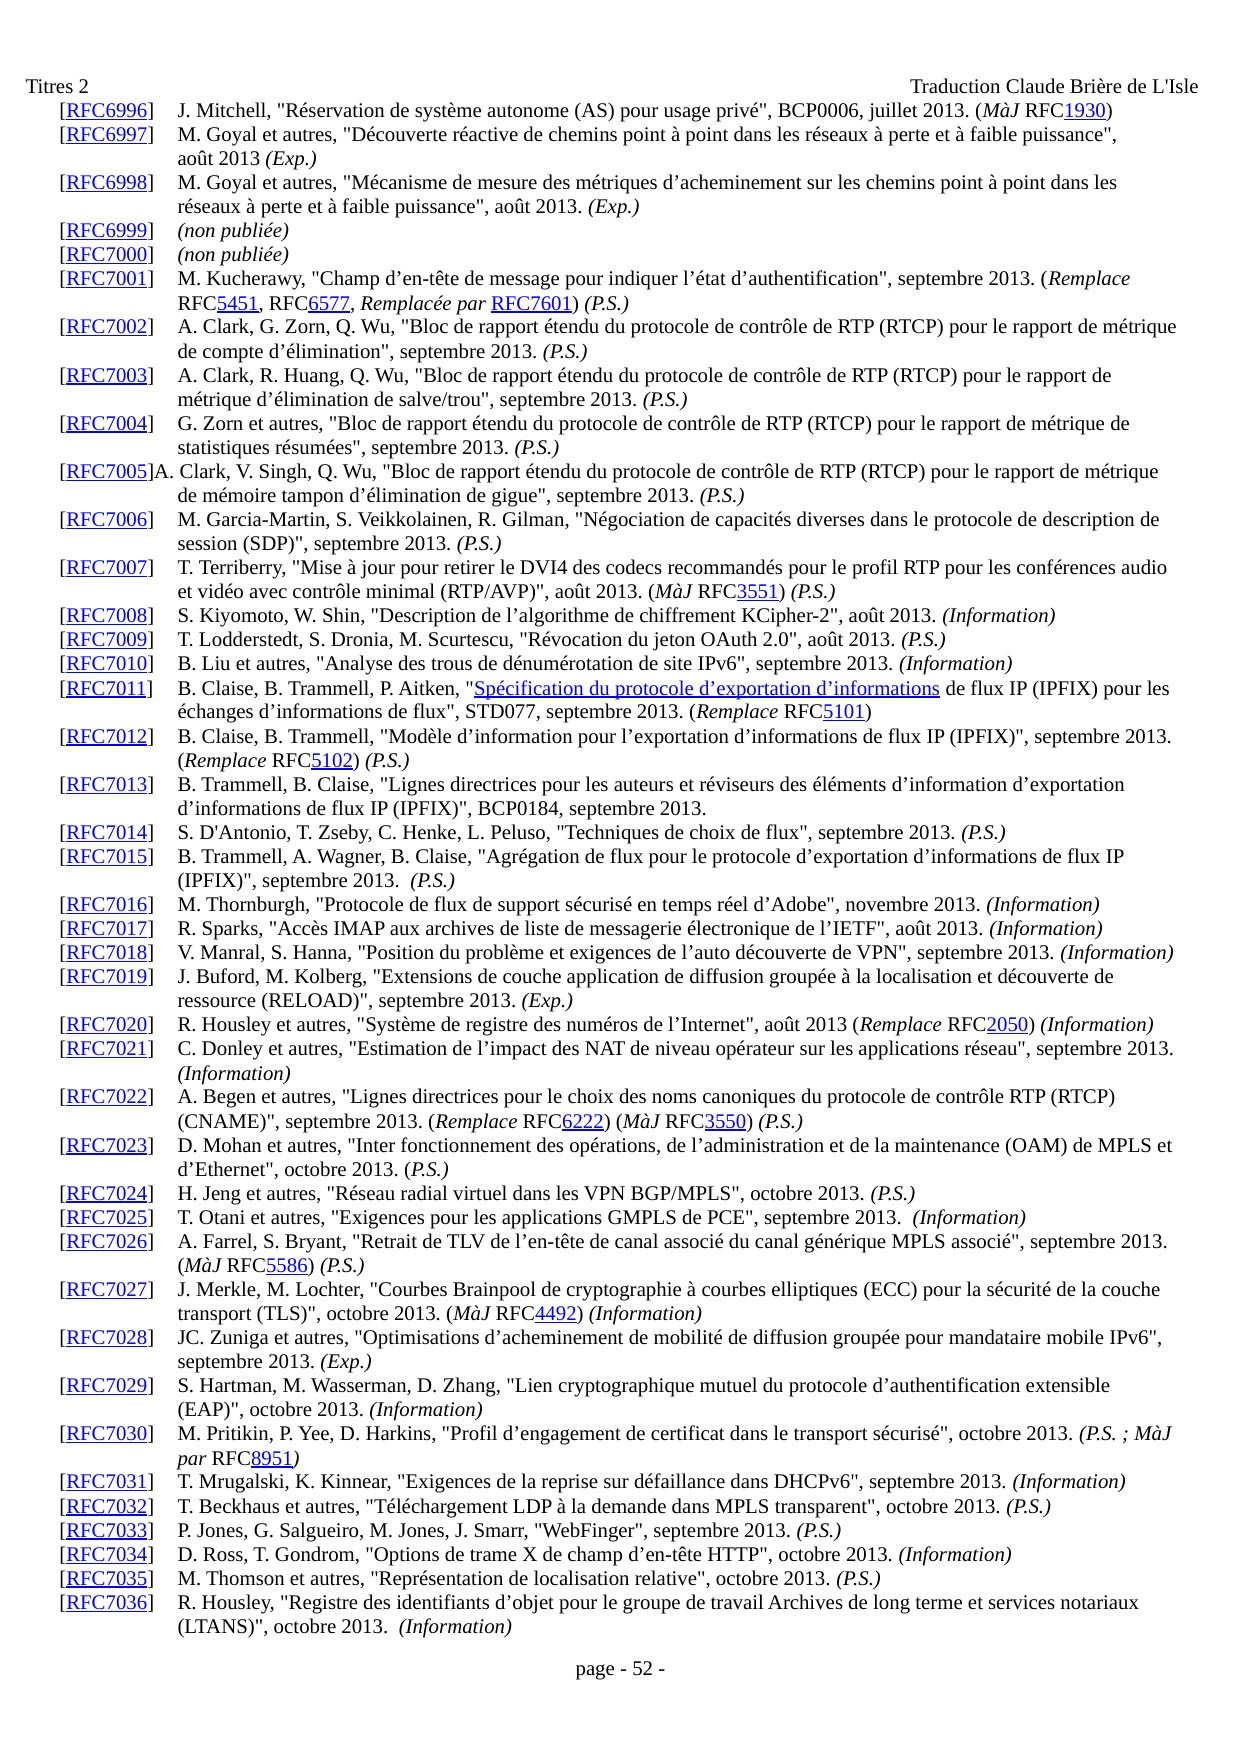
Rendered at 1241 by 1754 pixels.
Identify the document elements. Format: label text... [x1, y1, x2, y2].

text [RFC7018] V. Manral, S. Hanna, "Position du problème et exigences de l’auto découverte de VPN", septembre 2013. (Information) [59, 940, 1181, 964]
text [RFC7016] M. Thornburgh, "Protocole de flux de support sécurisé en temps réel d’Adobe", novembre 2013. (Information) [59, 892, 1181, 916]
text [RFC7031] T. Mrugalski, K. Kinnear, "Exigences de la reprise sur défaillance dans DHCPv6", septembre 2013. (Information) [59, 1469, 1181, 1493]
text [RFC7007] T. Terriberry, "Mise à jour pour retirer le DVI4 des codecs recommandés pour le profil RTP pour les conférences audio et vidéo avec contrôle minimal (RTP/AVP)", août 2013. (MàJ RFC3551) (P.S.) [59, 555, 1181, 603]
text [RFC7030] M. Pritikin, P. Yee, D. Harkins, "Profil d’engagement de certificat dans le transport sécurisé", octobre 2013. (P.S. ; MàJ par RFC8951) [59, 1421, 1181, 1469]
text [RFC7014] S. D'Antonio, T. Zseby, C. Henke, L. Peluso, "Techniques de choix de flux", septembre 2013. (P.S.) [59, 820, 1181, 844]
text [RFC7022] A. Begen et autres, "Lignes directrices pour le choix des noms canoniques du protocole de contrôle RTP (RTCP)(CNAME)", septembre 2013. (Remplace RFC6222) (MàJ RFC3550) (P.S.) [59, 1084, 1181, 1133]
text [RFC7033] P. Jones, G. Salgueiro, M. Jones, J. Smarr, "WebFinger", septembre 2013. (P.S.) [59, 1518, 1181, 1542]
text [RFC7025] T. Otani et autres, "Exigences pour les applications GMPLS de PCE", septembre 2013. (Information) [59, 1205, 1181, 1229]
text [RFC7004] G. Zorn et autres, "Bloc de rapport étendu du protocole de contrôle de RTP (RTCP) pour le rapport de métrique de statistiques résumées", septembre 2013. (P.S.) [59, 411, 1181, 459]
text [RFC7000] (non publiée) [59, 242, 1181, 266]
text [RFC6997] M. Goyal et autres, "Découverte réactive de chemins point à point dans les réseaux à perte et à faible puissance", août 2013 (Exp.) [59, 122, 1181, 170]
text [RFC7009] T. Lodderstedt, S. Dronia, M. Scurtescu, "Révocation du jeton OAuth 2.0", août 2013. (P.S.) [59, 627, 1181, 651]
text [RFC7036] R. Housley, "Registre des identifiants d’objet pour le groupe de travail Archives de long terme et services notariaux (LTANS)", octobre 2013. (Information) [59, 1590, 1181, 1638]
text [RFC7019] J. Buford, M. Kolberg, "Extensions de couche application de diffusion groupée à la localisation et découverte de ressource (RELOAD)", septembre 2013. (Exp.) [59, 964, 1181, 1012]
text [RFC7024] H. Jeng et autres, "Réseau radial virtuel dans les VPN BGP/MPLS", octobre 2013. (P.S.) [59, 1181, 1181, 1205]
text [RFC7017] R. Sparks, "Accès IMAP aux archives de liste de messagerie électronique de l’IETF", août 2013. (Information) [59, 916, 1181, 940]
text [RFC7008] S. Kiyomoto, W. Shin, "Description de l’algorithme de chiffrement KCipher-2", août 2013. (Information) [59, 603, 1181, 627]
text [RFC7006] M. Garcia-Martin, S. Veikkolainen, R. Gilman, "Négociation de capacités diverses dans le protocole de description de session (SDP)", septembre 2013. (P.S.) [59, 507, 1181, 555]
text [RFC6996] J. Mitchell, "Réservation de système autonome (AS) pour usage privé", BCP0006, juillet 2013. (MàJ RFC1930) [59, 98, 1181, 122]
text [RFC7020] R. Housley et autres, "Système de registre des numéros de l’Internet", août 2013 (Remplace RFC2050) (Information) [59, 1012, 1181, 1036]
text [RFC7023] D. Mohan et autres, "Inter fonctionnement des opérations, de l’administration et de la maintenance (OAM) de MPLS et d’Ethernet", octobre 2013. (P.S.) [59, 1133, 1181, 1181]
text [RFC7003] A. Clark, R. Huang, Q. Wu, "Bloc de rapport étendu du protocole de contrôle de RTP (RTCP) pour le rapport de métrique d’élimination de salve/trou", septembre 2013. (P.S.) [59, 363, 1181, 411]
text [RFC7021] C. Donley et autres, "Estimation de l’impact des NAT de niveau opérateur sur les applications réseau", septembre 2013. (Information) [59, 1036, 1181, 1084]
text [RFC7032] T. Beckhaus et autres, "Téléchargement LDP à la demande dans MPLS transparent", octobre 2013. (P.S.) [59, 1493, 1181, 1518]
text [RFC7015] B. Trammell, A. Wagner, B. Claise, "Agrégation de flux pour le protocole d’exportation d’informations de flux IP (IPFIX)", septembre 2013. (P.S.) [59, 844, 1181, 892]
text [RFC7034] D. Ross, T. Gondrom, "Options de trame X de champ d’en-tête HTTP", octobre 2013. (Information) [59, 1542, 1181, 1566]
text [RFC7035] M. Thomson et autres, "Représentation de localisation relative", octobre 2013. (P.S.) [59, 1566, 1181, 1590]
text [RFC7028] JC. Zuniga et autres, "Optimisations d’acheminement de mobilité de diffusion groupée pour mandataire mobile IPv6", septembre 2013. (Exp.) [59, 1325, 1181, 1373]
text [RFC7026] A. Farrel, S. Bryant, "Retrait de TLV de l’en-tête de canal associé du canal générique MPLS associé", septembre 2013. (MàJ RFC5586) (P.S.) [59, 1229, 1181, 1277]
text [RFC7002] A. Clark, G. Zorn, Q. Wu, "Bloc de rapport étendu du protocole de contrôle de RTP (RTCP) pour le rapport de métrique de compte d’élimination", septembre 2013. (P.S.) [59, 314, 1181, 363]
text [RFC7029] S. Hartman, M. Wasserman, D. Zhang, "Lien cryptographique mutuel du protocole d’authentification extensible (EAP)", octobre 2013. (Information) [59, 1373, 1181, 1421]
text [RFC7027] J. Merkle, M. Lochter, "Courbes Brainpool de cryptographie à courbes elliptiques (ECC) pour la sécurité de la couche transport (TLS)", octobre 2013. (MàJ RFC4492) (Information) [59, 1277, 1181, 1325]
text [RFC7013] B. Trammell, B. Claise, "Lignes directrices pour les auteurs et réviseurs des éléments d’information d’exportation d’informations de flux IP (IPFIX)", BCP0184, septembre 2013. [59, 772, 1181, 820]
text [RFC7012] B. Claise, B. Trammell, "Modèle d’information pour l’exportation d’informations de flux IP (IPFIX)", septembre 2013. (Remplace RFC5102) (P.S.) [59, 723, 1181, 772]
text [RFC7005]A. Clark, V. Singh, Q. Wu, "Bloc de rapport étendu du protocole de contrôle de RTP (RTCP) pour le rapport de métrique de mémoire tampon d’élimination de gigue", septembre 2013. (P.S.) [59, 459, 1181, 507]
text [RFC7010] B. Liu et autres, "Analyse des trous de dénumérotation de site IPv6", septembre 2013. (Information) [59, 651, 1181, 675]
text [RFC7001] M. Kucherawy, "Champ d’en-tête de message pour indiquer l’état d’authentification", septembre 2013. (Remplace RFC5451, RFC6577, Remplacée par RFC7601) (P.S.) [59, 266, 1181, 314]
text [RFC6999] (non publiée) [59, 218, 1181, 242]
text [RFC6998] M. Goyal et autres, "Mécanisme de mesure des métriques d’acheminement sur les chemins point à point dans les réseaux à perte et à faible puissance", août 2013. (Exp.) [59, 170, 1181, 218]
text [RFC7011] B. Claise, B. Trammell, P. Aitken, "Spécification du protocole d’exportation d’informations de flux IP (IPFIX) pour les échanges d’informations de flux", STD077, septembre 2013. (Remplace RFC5101) [59, 675, 1181, 723]
